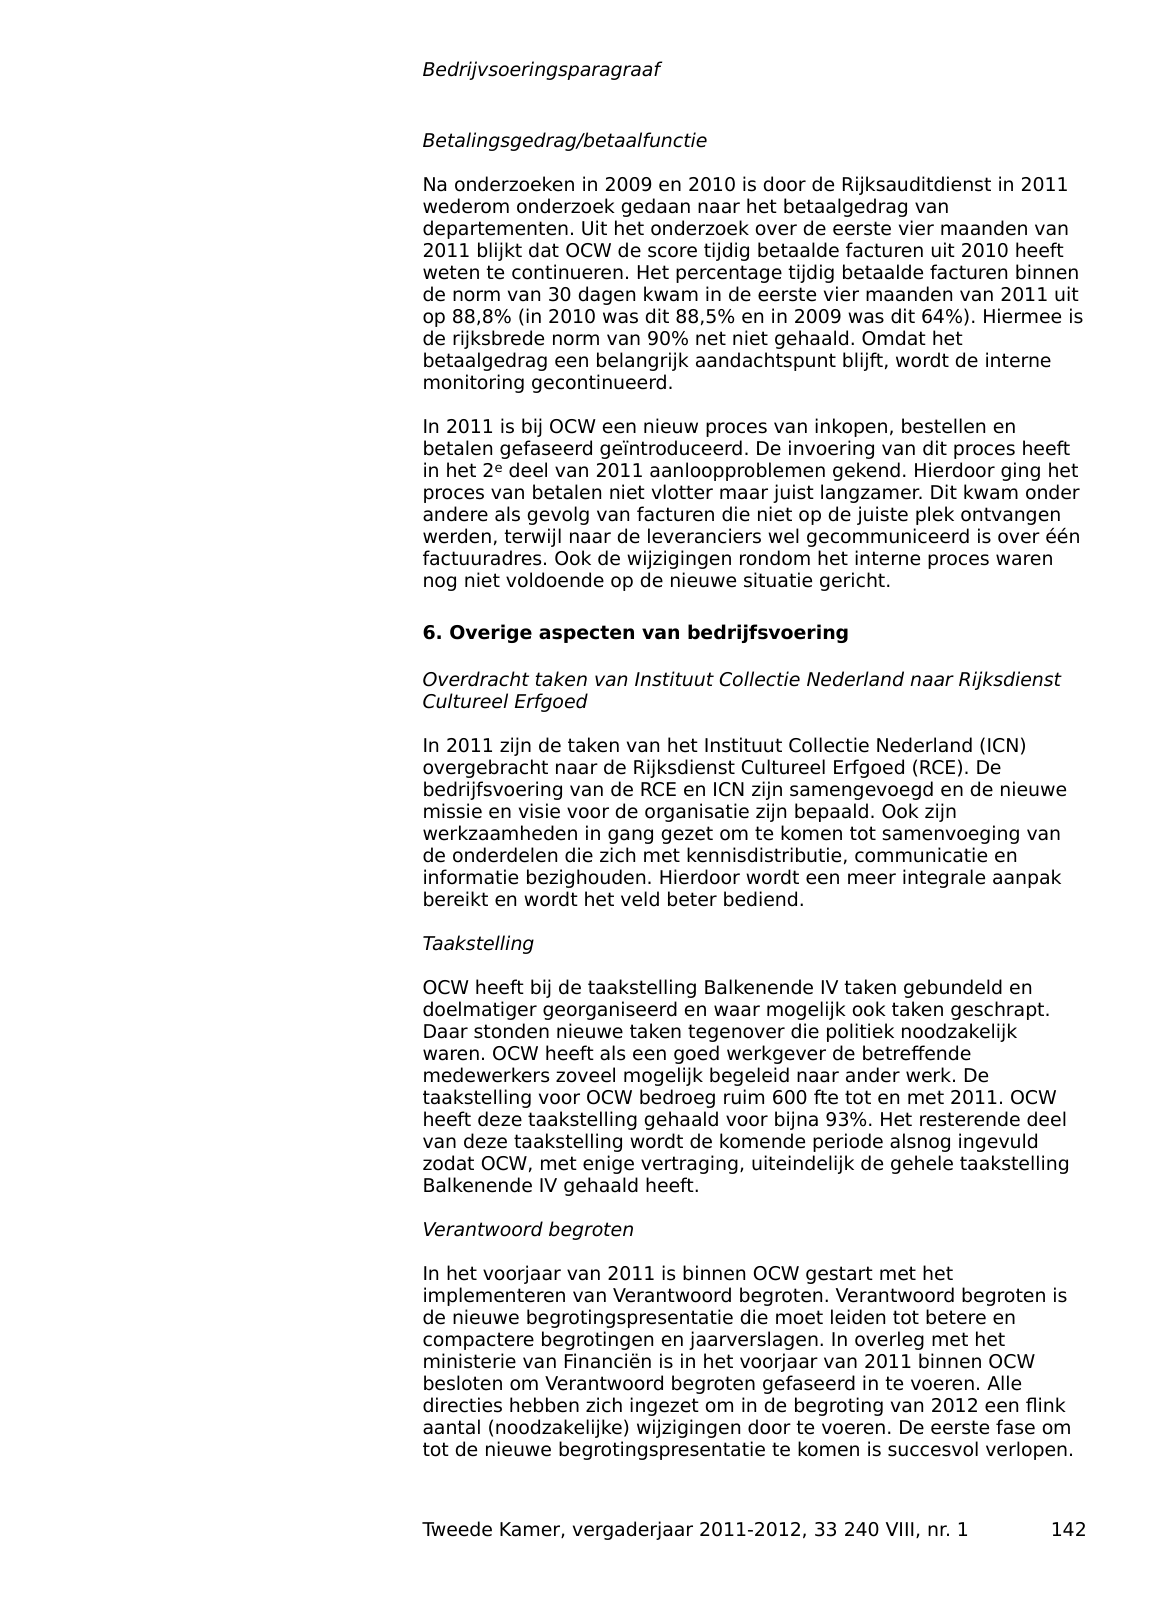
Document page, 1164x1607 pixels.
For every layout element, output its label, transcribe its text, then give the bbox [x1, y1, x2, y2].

text OCW heeft bij de taakstelling Balkenende IV taken gebundeld en doelmatiger georganiseerd en waar mogelijk ook taken geschrapt. Daar stonden nieuwe taken tegenover die politiek noodzakelijk waren. OCW heeft als een goed werkgever de betreffende medewerkers zoveel mogelijk begeleid naar ander werk. De taakstelling voor OCW bedroeg ruim 600 fte tot en met 2011. OCW heeft deze taakstelling gehaald voor bijna 93%. Het resterende deel van deze taakstelling wordt de komende periode alsnog ingevuld zodat OCW, met enige vertraging, uiteindelijk de gehele taakstelling Balkenende IV gehaald heeft. [422, 977, 1087, 1197]
text In 2011 zijn de taken van het Instituut Collectie Nederland (ICN) overgebracht naar de Rijksdienst Cultureel Erfgoed (RCE). De bedrijfsvoering van de RCE en ICN zijn samengevoegd en de nieuwe missie en visie voor de organisatie zijn bepaald. Ook zijn werkzaamheden in gang gezet om te komen tot samenvoeging van de onderdelen die zich met kennisdistributie, communicatie en informatie bezighouden. Hierdoor wordt een meer integrale aanpak bereikt en wordt het veld beter bediend. [422, 735, 1087, 911]
subtitle 6. Overige aspecten van bedrijfsvoering [422, 622, 1087, 644]
subtitle Verantwoord begroten [422, 1219, 1087, 1241]
text In het voorjaar van 2011 is binnen OCW gestart met het implementeren van Verantwoord begroten. Verantwoord begroten is de nieuwe begrotingspresentatie die moet leiden tot betere en compactere begrotingen en jaarverslagen. In overleg met het ministerie van Financiën is in het voorjaar van 2011 binnen OCW besloten om Verantwoord begroten gefaseerd in te voeren. Alle directies hebben zich ingezet om in de begroting van 2012 een flink aantal (noodzakelijke) wijzigingen door te voeren. De eerste fase om tot de nieuwe begrotingspresentatie te komen is succesvol verlopen. [422, 1263, 1087, 1461]
subtitle Taakstelling [422, 933, 1087, 955]
text In 2011 is bij OCW een nieuw proces van inkopen, bestellen en betalen gefaseerd geïntroduceerd. De invoering van dit proces heeft in het 2e deel van 2011 aanloopproblemen gekend. Hierdoor ging het proces van betalen niet vlotter maar juist langzamer. Dit kwam onder andere als gevolg van facturen die niet op de juiste plek ontvangen werden, terwijl naar de leveranciers wel gecommuniceerd is over één factuuradres. Ook de wijzigingen rondom het interne proces waren nog niet voldoende op de nieuwe situatie gericht. [422, 416, 1087, 592]
subtitle Overdracht taken van Instituut Collectie Nederland naar Rijksdienst Cultureel Erfgoed [422, 669, 1087, 713]
subtitle Betalingsgedrag/betaalfunctie [422, 130, 1087, 152]
text Na onderzoeken in 2009 en 2010 is door de Rijksauditdienst in 2011 wederom onderzoek gedaan naar het betaalgedrag van departementen. Uit het onderzoek over de eerste vier maanden van 2011 blijkt dat OCW de score tijdig betaalde facturen uit 2010 heeft weten te continueren. Het percentage tijdig betaalde facturen binnen de norm van 30 dagen kwam in de eerste vier maanden van 2011 uit op 88,8% (in 2010 was dit 88,5% en in 2009 was dit 64%). Hiermee is de rijksbrede norm van 90% net niet gehaald. Omdat het betaalgedrag een belangrijk aandachtspunt blijft, wordt de interne monitoring gecontinueerd. [422, 174, 1087, 394]
